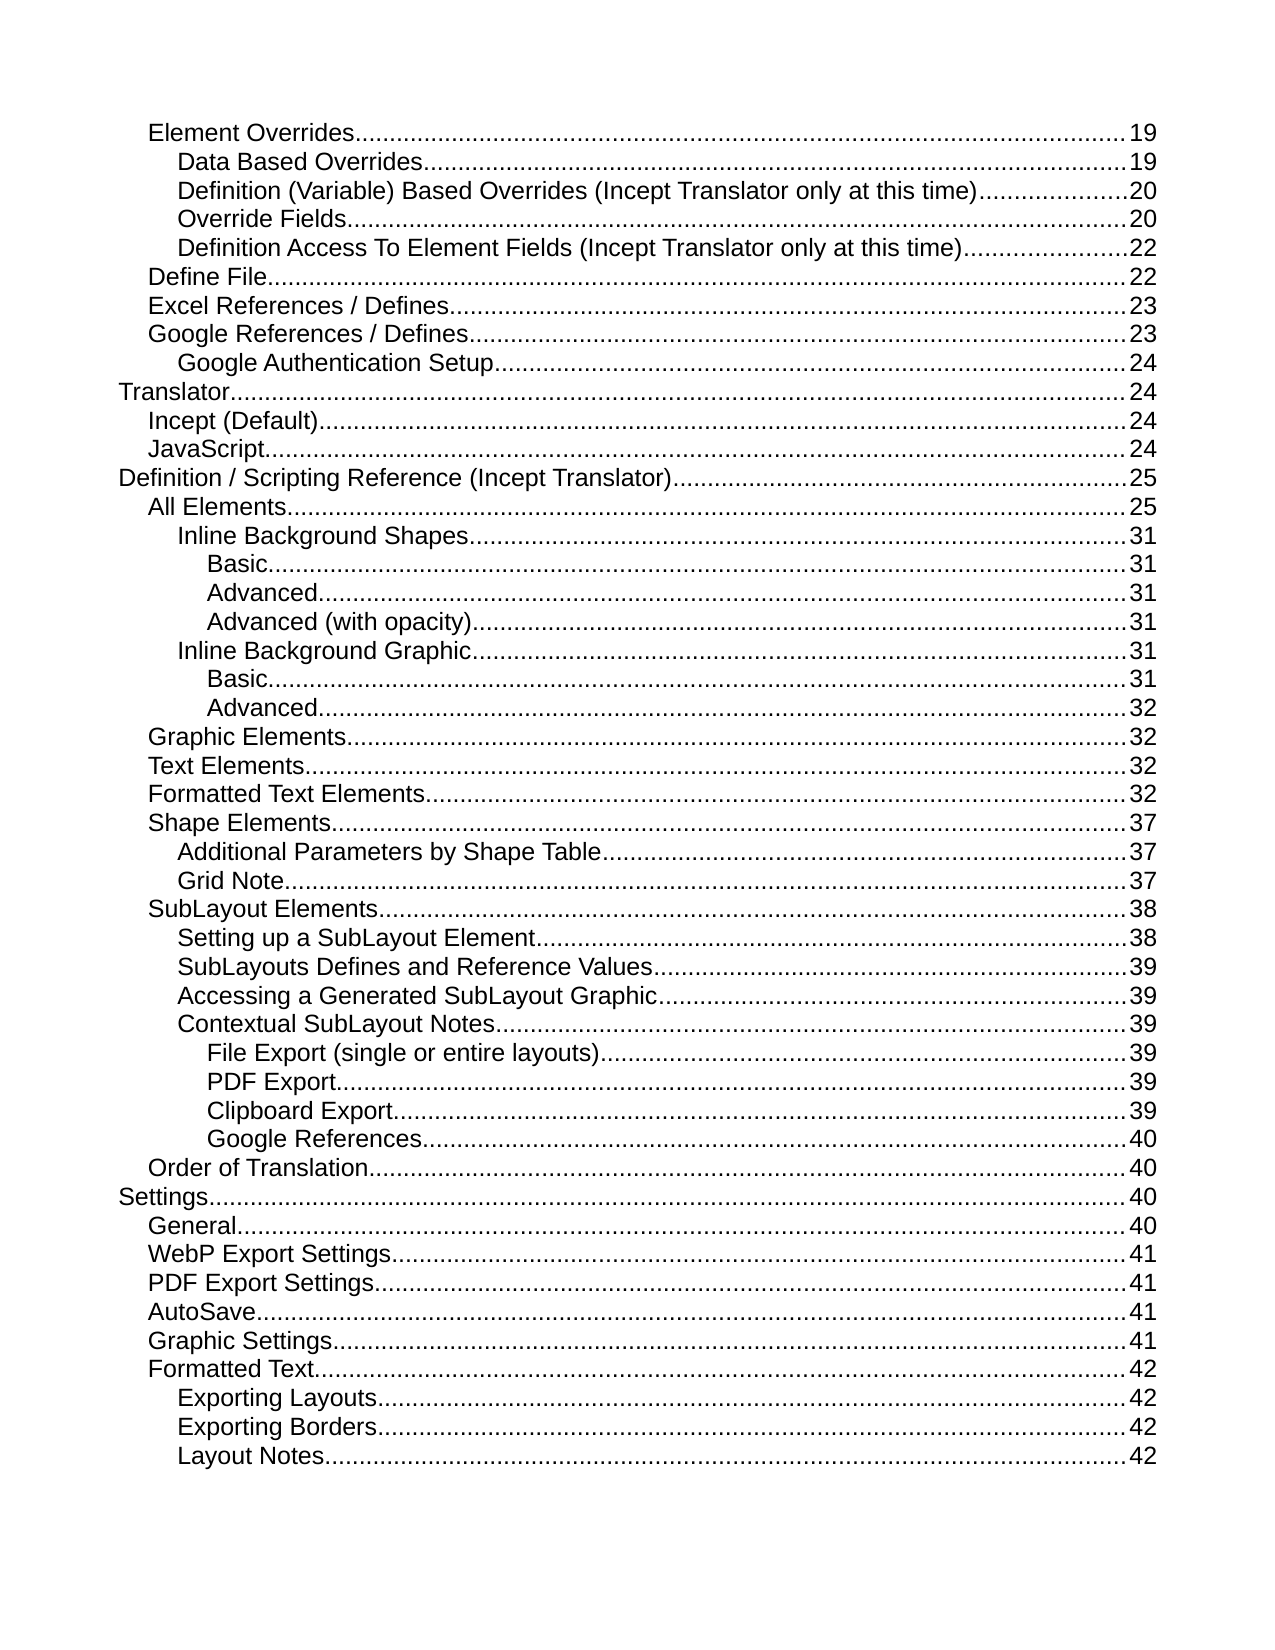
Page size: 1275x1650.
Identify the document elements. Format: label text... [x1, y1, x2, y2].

text Contextual SubLayout Notes 39 [177, 1009, 1157, 1038]
text Define File 22 [148, 262, 1157, 291]
text Graphic Elements 32 [148, 722, 1157, 751]
text Advanced (with opacity) 31 [207, 607, 1157, 636]
text Override Fields 20 [177, 204, 1157, 233]
text Google Authentication Setup 24 [177, 348, 1157, 377]
text Graphic Settings 41 [148, 1326, 1157, 1354]
text Inline Background Graphic 31 [177, 636, 1157, 664]
text All Elements 25 [148, 492, 1157, 521]
text PDF Export 39 [207, 1067, 1157, 1096]
text Layout Notes 42 [177, 1441, 1157, 1469]
text Translator 24 [118, 377, 1157, 406]
text Shape Elements 37 [148, 808, 1157, 837]
text Setting up a SubLayout Element 38 [177, 923, 1157, 952]
text Additional Parameters by Shape Table 37 [177, 837, 1157, 866]
text Definition / Scripting Reference (Incept Translator) 25 [118, 463, 1157, 492]
text Google References 40 [207, 1124, 1157, 1153]
text Excel References / Defines 23 [148, 291, 1157, 319]
text Formatted Text Elements 32 [148, 779, 1157, 808]
text Settings 40 [118, 1182, 1157, 1211]
text Advanced 32 [207, 693, 1157, 722]
text Exporting Borders 42 [177, 1412, 1157, 1441]
text Grid Note 37 [177, 866, 1157, 894]
text SubLayouts Defines and Reference Values 39 [177, 952, 1157, 981]
text Order of Translation 40 [148, 1153, 1157, 1182]
text Accessing a Generated SubLayout Graphic 39 [177, 981, 1157, 1009]
text Definition (Variable) Based Overrides (Incept Translator only at this time) 20 [177, 176, 1157, 204]
text Data Based Overrides 19 [177, 147, 1157, 176]
text AutoSave 41 [148, 1297, 1157, 1326]
text Element Overrides 19 [148, 118, 1157, 147]
text SubLayout Elements 38 [148, 894, 1157, 923]
text Google References / Defines 23 [148, 319, 1157, 348]
text General 40 [148, 1211, 1157, 1239]
text Text Elements 32 [148, 751, 1157, 779]
text Incept (Default) 24 [148, 406, 1157, 434]
text Formatted Text 42 [148, 1354, 1157, 1383]
text Basic 31 [207, 664, 1157, 693]
text JavaScript 24 [148, 434, 1157, 463]
text WebP Export Settings 41 [148, 1239, 1157, 1268]
text Basic 31 [207, 549, 1157, 578]
text File Export (single or entire layouts) 39 [207, 1038, 1157, 1067]
text Advanced 31 [207, 578, 1157, 607]
text Exporting Layouts 42 [177, 1383, 1157, 1412]
text Clipboard Export 39 [207, 1096, 1157, 1124]
text PDF Export Settings 41 [148, 1268, 1157, 1297]
text Inline Background Shapes 31 [177, 521, 1157, 549]
text Definition Access To Element Fields (Incept Translator only at this time) 22 [177, 233, 1157, 262]
